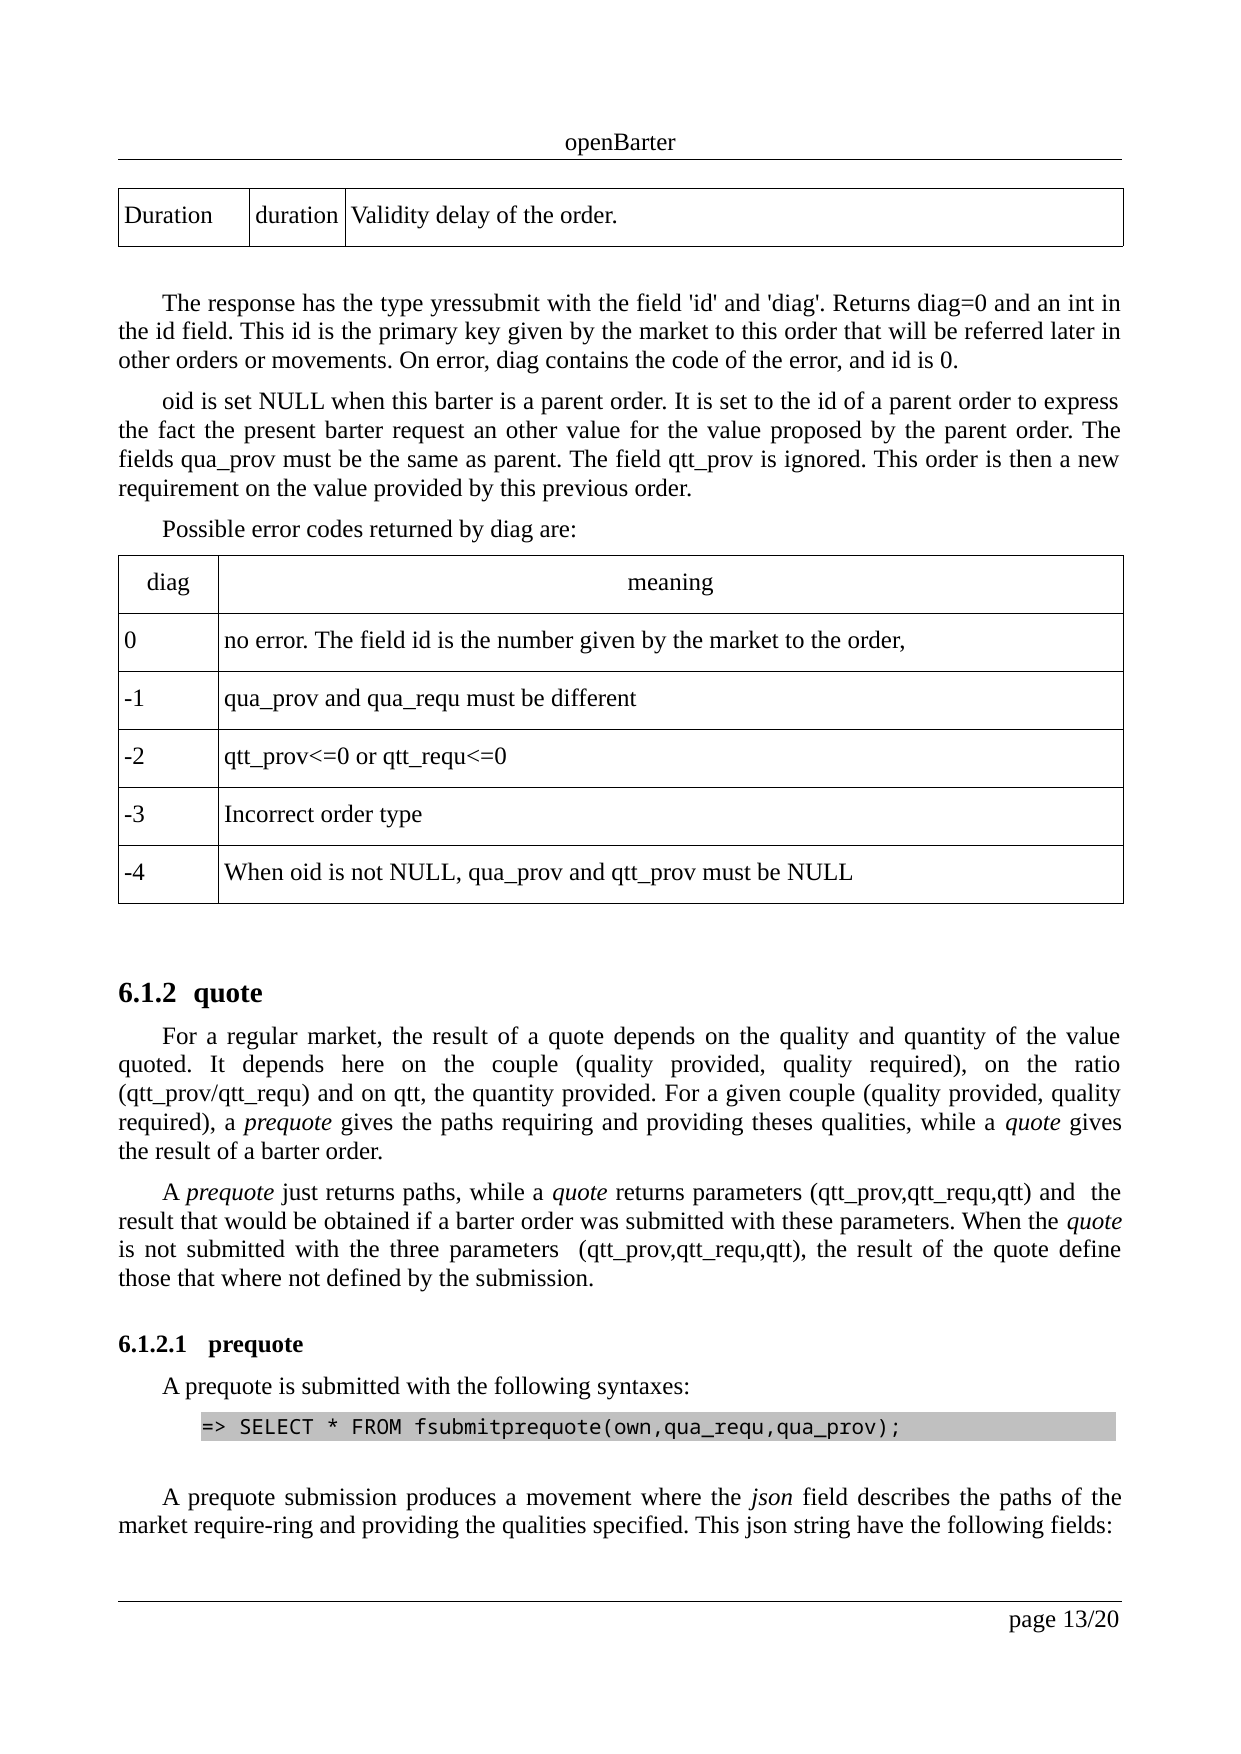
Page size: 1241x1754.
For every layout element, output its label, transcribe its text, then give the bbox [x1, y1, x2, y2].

text For a regular market, the result of a quote depends on the quality and quantity of the value quoted. It depends here on the couple (quality provided, quality required), on the ratio (qtt_prov/qtt_requ) and on qtt, the quantity provided. For a given couple (quality provided, quality required), a prequote gives the paths requiring and providing theses qualities, while a quote gives the result of a barter order. [118, 1021, 1122, 1164]
table_cell 0 [119, 614, 218, 671]
table_cell qua_prov and qua_requ must be different [219, 672, 1123, 729]
subtitle prequote [118, 1329, 1122, 1358]
text A prequote just returns paths, while a quote returns parameters (qtt_prov,qtt_requ,qtt) and the result that would be obtained if a barter order was submitted with these parameters. When the quote is not submitted with the three parameters (qtt_prov,qtt_requ,qtt), the result of the quote define those that where not defined by the submission. [118, 1177, 1122, 1292]
table_cell Validity delay of the order. [346, 189, 1123, 246]
text A prequote submission produces a movement where the json field describes the paths of the market require-ring and providing the qualities specified. This json string have the following fields: [118, 1482, 1122, 1539]
table_header meaning [219, 556, 1123, 613]
text The response has the type yressubmit with the field 'id' and 'diag'. Returns diag=0 and an int in the id field. This id is the primary key given by the market to this order that will be referred later in other orders or movements. On error, diag contains the code of the error, and id is 0. [118, 288, 1122, 374]
text => SELECT * FROM fsubmitprequote(own,qua_requ,qua_prov); [201, 1412, 1116, 1441]
table_cell -4 [119, 846, 218, 903]
table_cell -3 [119, 788, 218, 845]
table_cell qtt_prov<=0 or qtt_requ<=0 [219, 730, 1123, 787]
table_cell When oid is not NULL, qua_prov and qtt_prov must be NULL [219, 846, 1123, 903]
text Possible error codes returned by diag are: [118, 514, 1122, 543]
text oid is set NULL when this barter is a parent order. It is set to the id of a parent order to express the fact the present barter request an other value for the value proposed by the parent order. The fields qua_prov must be the same as parent. The field qtt_prov is ignored. This order is then a new requirement on the value provided by this previous order. [118, 386, 1122, 501]
table_header diag [119, 556, 218, 613]
table_cell no error. The field id is the number given by the market to the order, [219, 614, 1123, 671]
table_cell Duration [119, 189, 249, 246]
table_cell duration [250, 189, 345, 246]
table_cell -1 [119, 672, 218, 729]
text A prequote is submitted with the following syntaxes: [118, 1371, 1122, 1399]
subtitle quote [118, 975, 1122, 1008]
table_cell Incorrect order type [219, 788, 1123, 845]
table_cell -2 [119, 730, 218, 787]
